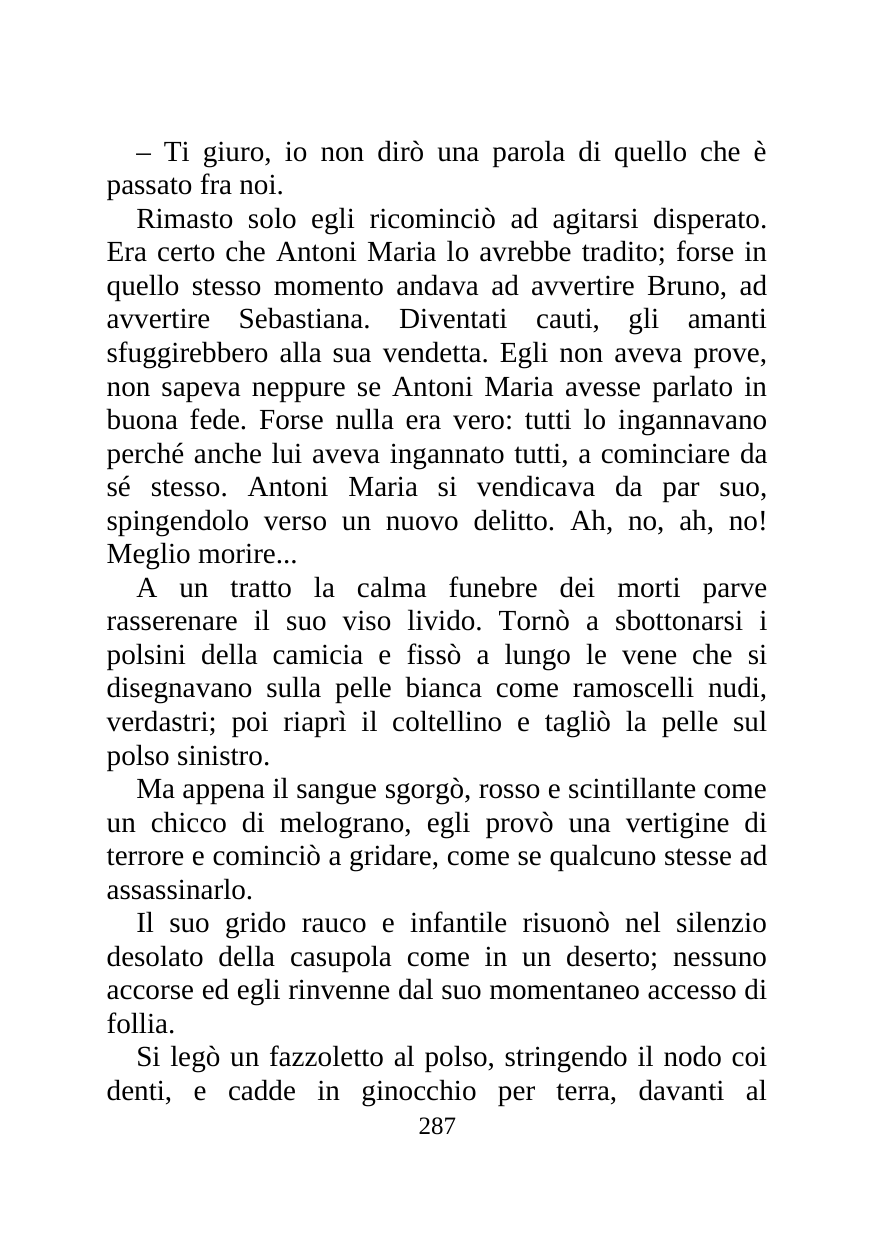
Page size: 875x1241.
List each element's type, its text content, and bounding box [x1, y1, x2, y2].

text Rimasto solo egli ricominciò ad agitarsi disperato. Era certo che Antoni Maria lo avrebbe tradito; forse in quello stesso momento andava ad avvertire Bruno, ad avvertire Sebastiana. Diventati cauti, gli amanti sfuggirebbero alla sua vendetta. Egli non aveva prove, non sapeva neppure se Antoni Maria avesse parlato in buona fede. Forse nulla era vero: tutti lo ingannavano perché anche lui aveva ingannato tutti, a cominciare da sé stesso. Antoni Maria si vendicava da par suo, spingendolo verso un nuovo delitto. Ah, no, ah, no! Meglio morire... [106, 201, 768, 570]
text Il suo grido rauco e infantile risuonò nel silenzio desolato della casupola come in un deserto; nessuno accorse ed egli rinvenne dal suo momentaneo accesso di follia. [106, 905, 768, 1039]
text Si legò un fazzoletto al polso, stringendo il nodo coi denti, e cadde in ginocchio per terra, davanti al [106, 1039, 768, 1107]
text – Ti giuro, io non dirò una parola di quello che è passato fra noi. [106, 134, 768, 201]
text Ma appena il sangue sgorgò, rosso e scintillante come un chicco di melograno, egli provò una vertigine di terrore e cominciò a gridare, come se qualcuno stesse ad assassinarlo. [106, 771, 768, 905]
text A un tratto la calma funebre dei morti parve rasserenare il suo viso livido. Tornò a sbottonarsi i polsini della camicia e fissò a lungo le vene che si disegnavano sulla pelle bianca come ramoscelli nudi, verdastri; poi riaprì il coltellino e tagliò la pelle sul polso sinistro. [106, 570, 768, 771]
